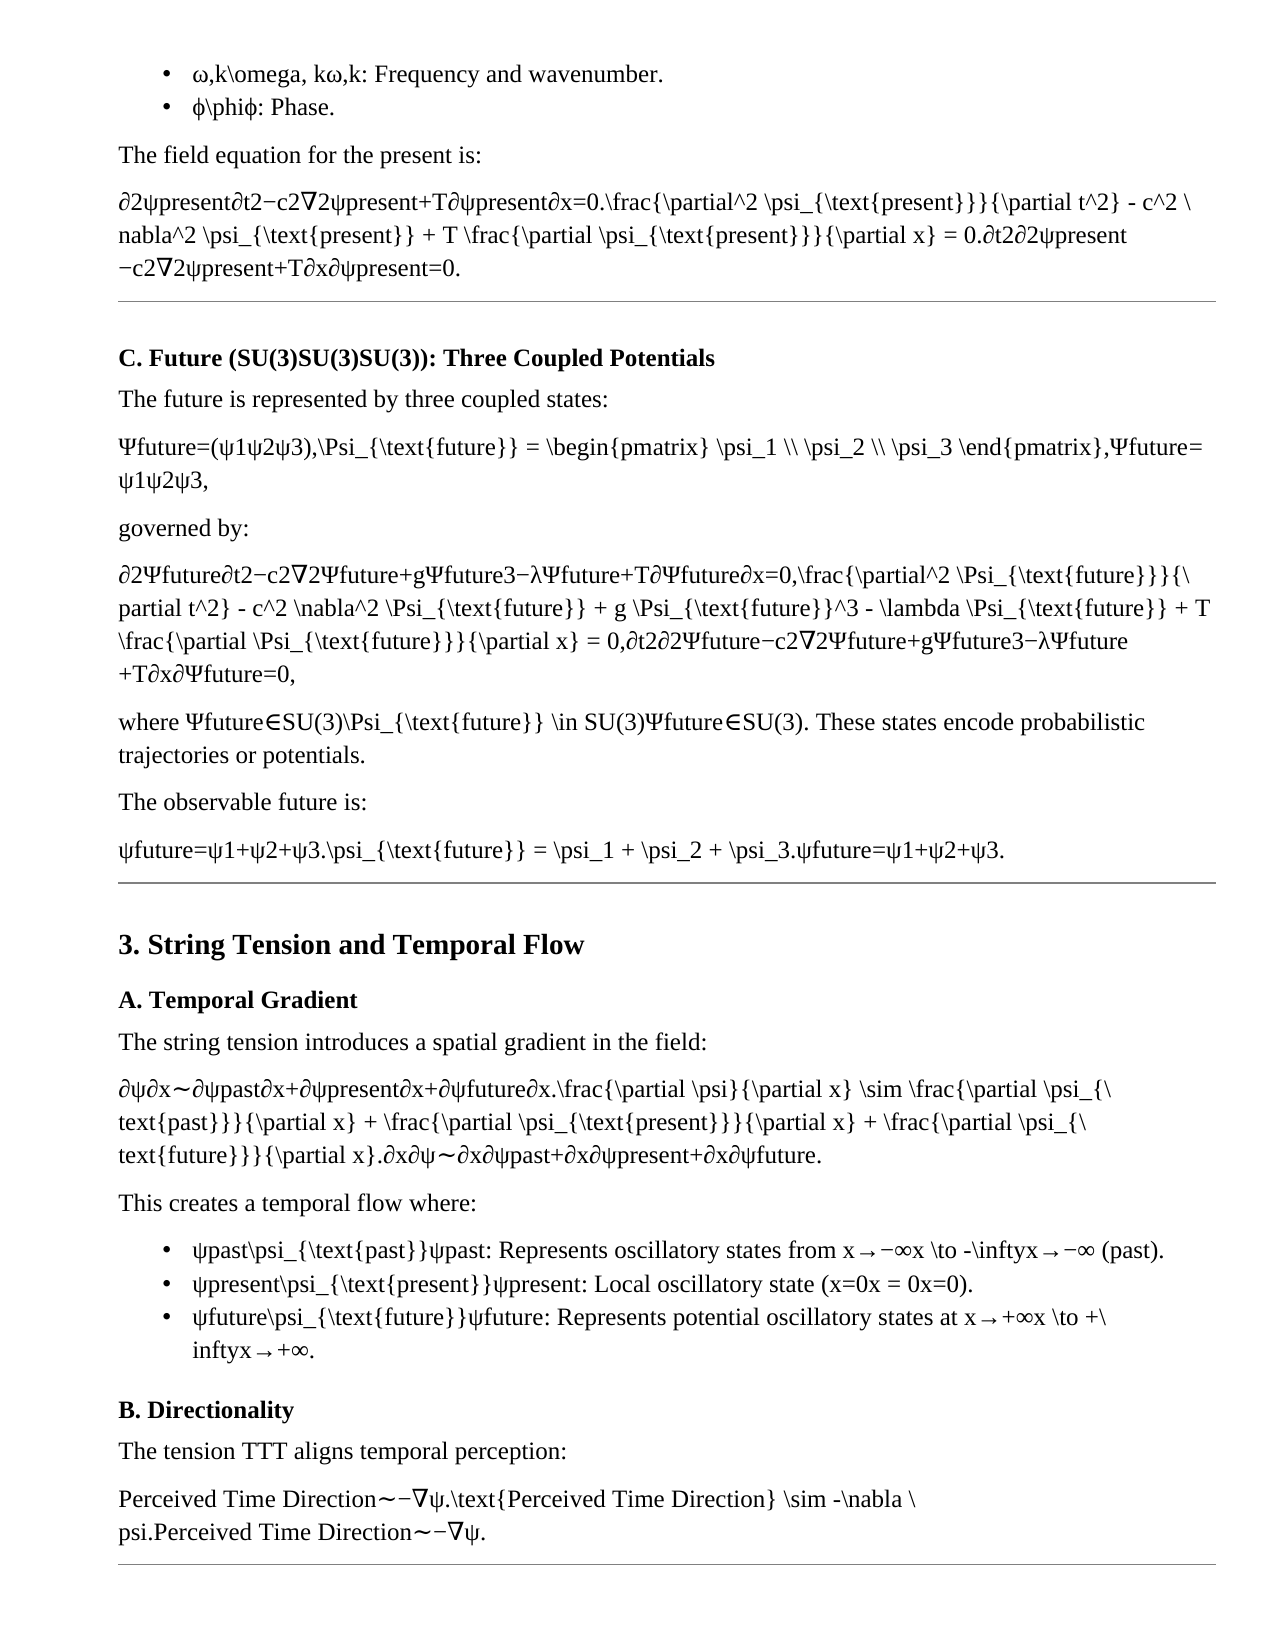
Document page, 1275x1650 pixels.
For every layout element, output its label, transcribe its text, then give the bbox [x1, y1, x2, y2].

text where Ψfuture∈SU(3)\Psi_{\text{future}} \in SU(3)Ψfuture​∈SU(3). These states encode probabilistic trajectories or potentials. [118, 707, 1216, 769]
subtitle A. Temporal Gradient [118, 986, 1216, 1014]
text Ψfuture=(ψ1ψ2ψ3),\Psi_{\text{future}} = \begin{pmatrix} \psi_1 \\ \psi_2 \\ \psi_3 \end{pmatrix},Ψfuture​=​ψ1​ψ2​ψ3​​​, [118, 432, 1216, 494]
subtitle C. Future (SU(3)SU(3)SU(3)): Three Coupled Potentials [118, 343, 1216, 372]
text ∂ψ∂x∼∂ψpast∂x+∂ψpresent∂x+∂ψfuture∂x.\frac{\partial \psi}{\partial x} \sim \frac{\partial \psi_{\text{past}}}{\partial x} + \frac{\partial \psi_{\text{present}}}{\partial x} + \frac{\partial \psi_{\text{future}}}{\partial x}.∂x∂ψ​∼∂x∂ψpast​​+∂x∂ψpresent​​+∂x∂ψfuture​​. [118, 1074, 1216, 1169]
subtitle B. Directionality [118, 1395, 1216, 1423]
text ψfuture=ψ1+ψ2+ψ3.\psi_{\text{future}} = \psi_1 + \psi_2 + \psi_3.ψfuture​=ψ1​+ψ2​+ψ3​. [118, 835, 1216, 864]
list ω,k\omega, kω,k: Frequency and wavenumber. [162, 59, 1216, 88]
subtitle 3. String Tension and Temporal Flow [118, 927, 1216, 961]
text The field equation for the present is: [118, 140, 1216, 168]
list ψpast\psi_{\text{past}}ψpast​: Represents oscillatory states from x→−∞x \to -\inftyx→−∞ (past). [162, 1236, 1216, 1264]
text The string tension introduces a spatial gradient in the field: [118, 1027, 1216, 1056]
list ψpresent\psi_{\text{present}}ψpresent​: Local oscillatory state (x=0x = 0x=0). [162, 1269, 1216, 1297]
text Perceived Time Direction∼−∇ψ.\text{Perceived Time Direction} \sim -\nabla \psi.Perceived Time Direction∼−∇ψ. [118, 1484, 1216, 1545]
text The observable future is: [118, 787, 1216, 816]
text ∂2ψpresent∂t2−c2∇2ψpresent+T∂ψpresent∂x=0.\frac{\partial^2 \psi_{\text{present}}}{\partial t^2} - c^2 \nabla^2 \psi_{\text{present}} + T \frac{\partial \psi_{\text{present}}}{\partial x} = 0.∂t2∂2ψpresent​​−c2∇2ψpresent​+T∂x∂ψpresent​​=0. [118, 187, 1216, 282]
text ∂2Ψfuture∂t2−c2∇2Ψfuture+gΨfuture3−λΨfuture+T∂Ψfuture∂x=0,\frac{\partial^2 \Psi_{\text{future}}}{\partial t^2} - c^2 \nabla^2 \Psi_{\text{future}} + g \Psi_{\text{future}}^3 - \lambda \Psi_{\text{future}} + T \frac{\partial \Psi_{\text{future}}}{\partial x} = 0,∂t2∂2Ψfuture​​−c2∇2Ψfuture​+gΨfuture3​−λΨfuture​+T∂x∂Ψfuture​​=0, [118, 560, 1216, 688]
list ϕ\phiϕ: Phase. [162, 92, 1216, 121]
text This creates a temporal flow where: [118, 1188, 1216, 1217]
text governed by: [118, 513, 1216, 541]
text The tension TTT aligns temporal perception: [118, 1436, 1216, 1465]
list ψfuture\psi_{\text{future}}ψfuture​: Represents potential oscillatory states at x→+∞x \to +\inftyx→+∞. [162, 1302, 1216, 1363]
text The future is represented by three coupled states: [118, 384, 1216, 413]
